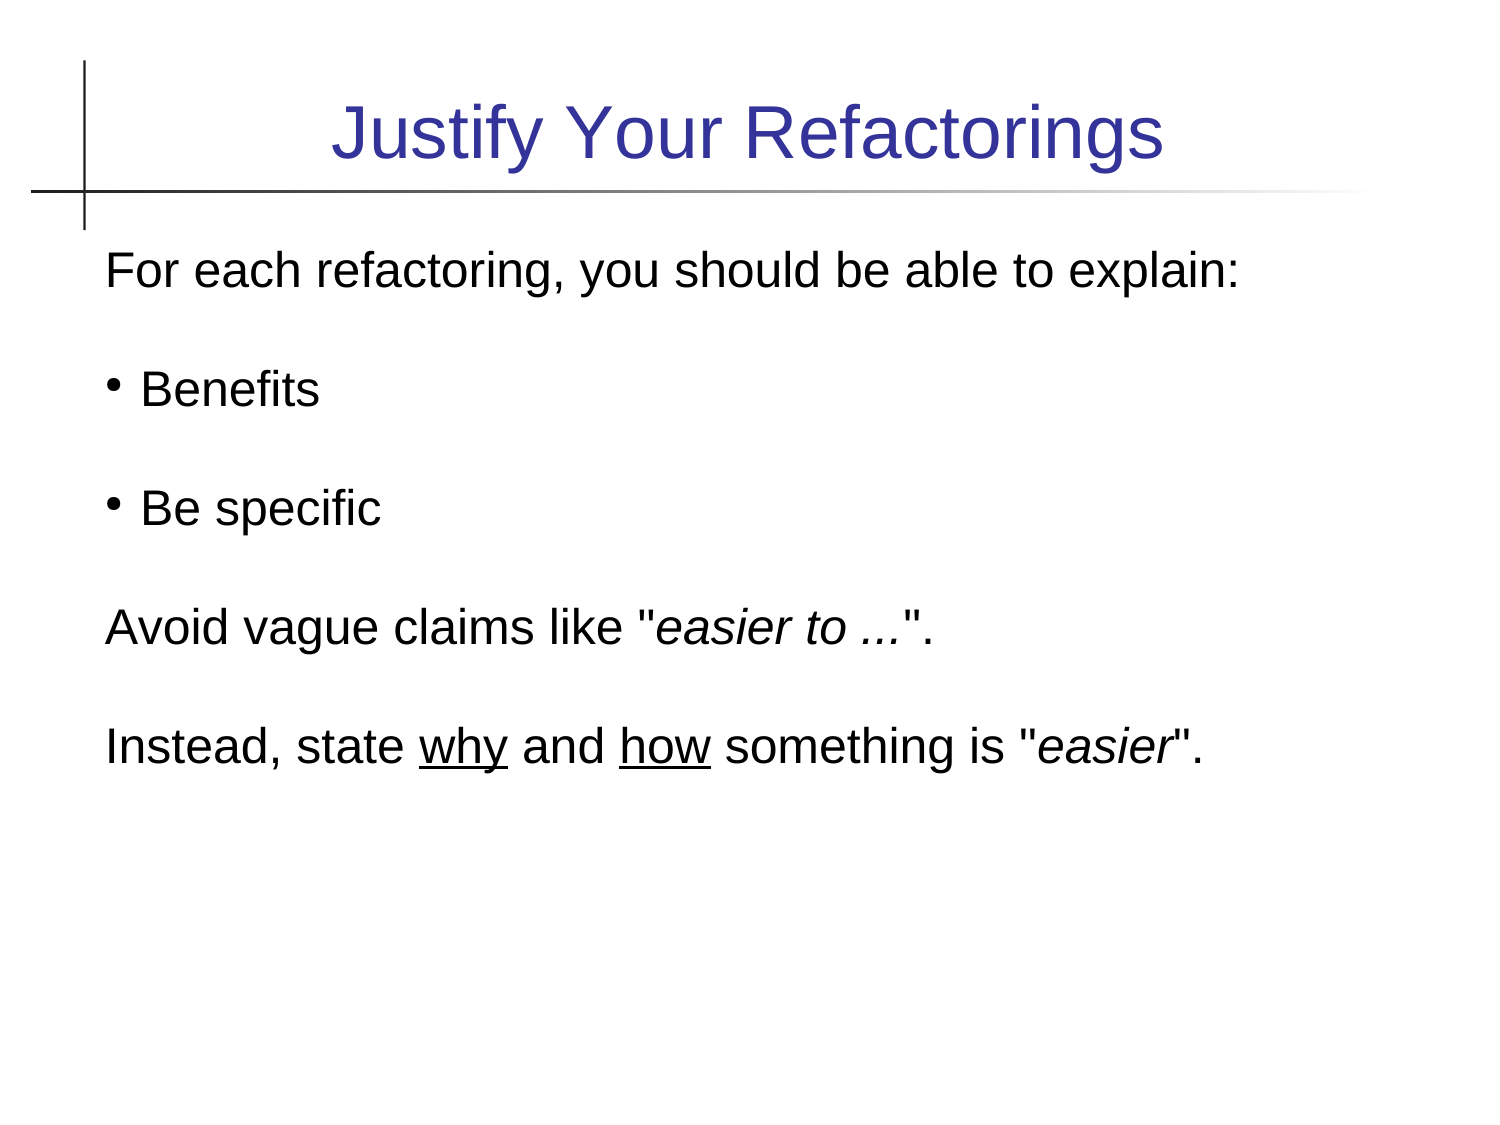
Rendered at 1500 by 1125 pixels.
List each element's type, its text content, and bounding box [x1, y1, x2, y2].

list For each refactoring, you should be able to explain: Benefits Be specific Avoid vague claims like "easier to ...". Instead, state why and how something is "easier". [90, 229, 1408, 1036]
title Justify Your Refactorings [100, 42, 1397, 182]
